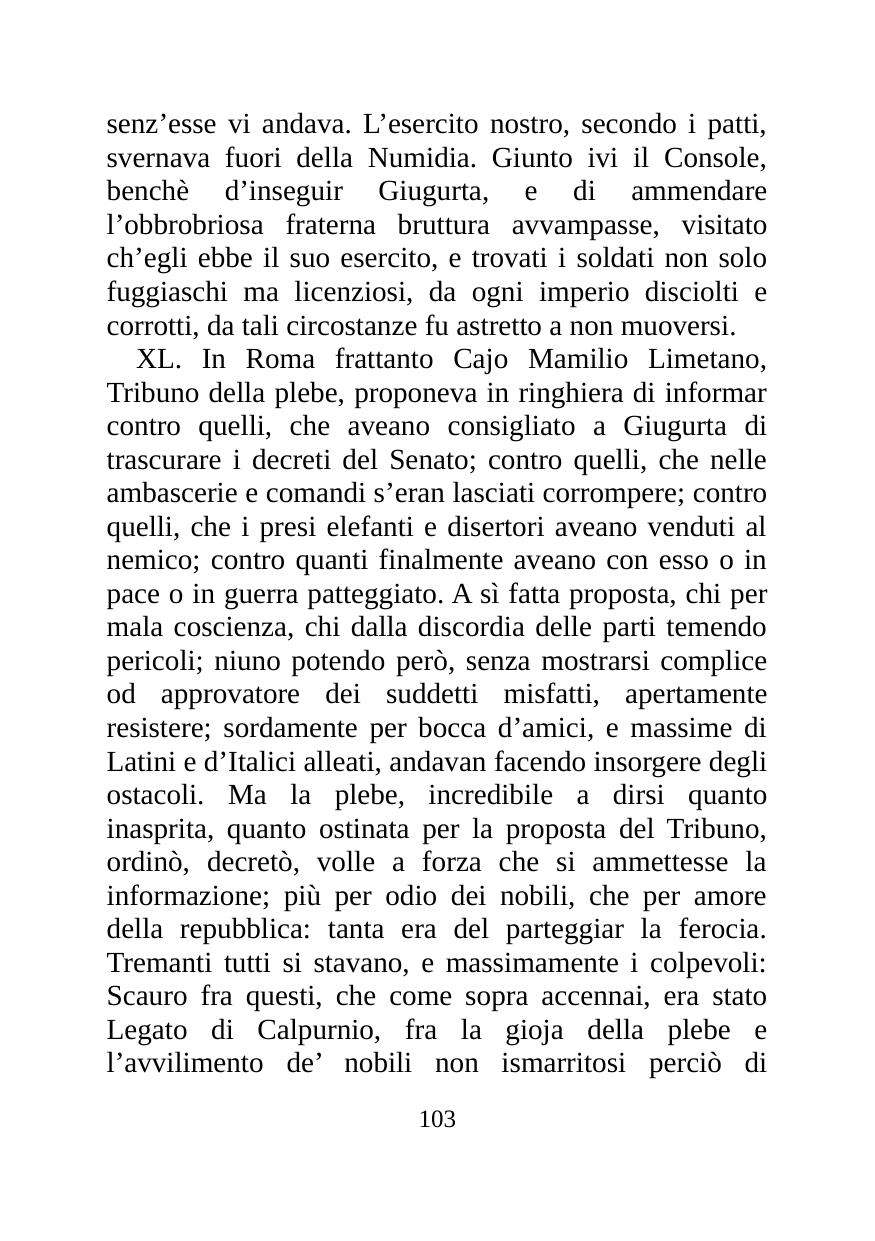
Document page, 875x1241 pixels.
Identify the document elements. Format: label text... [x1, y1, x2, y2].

text senz’esse vi andava. L’esercito nostro, secondo i patti, svernava fuori della Numidia. Giunto ivi il Console, benchè d’inseguir Giugurta, e di ammendare l’obbrobriosa fraterna bruttura avvampasse, visitato ch’egli ebbe il suo esercito, e trovati i soldati non solo fuggiaschi ma licenziosi, da ogni imperio disciolti e corrotti, da tali circostanze fu astretto a non muoversi. [106, 106, 768, 341]
text XL. In Roma frattanto Cajo Mamilio Limetano, Tribuno della plebe, proponeva in ringhiera di informar contro quelli, che aveano consigliato a Giugurta di trascurare i decreti del Senato; contro quelli, che nelle ambascerie e comandi s’eran lasciati corrompere; contro quelli, che i presi elefanti e disertori aveano venduti al nemico; contro quanti finalmente aveano con esso o in pace o in guerra patteggiato. A sì fatta proposta, chi per mala coscienza, chi dalla discordia delle parti temendo pericoli; niuno potendo però, senza mostrarsi complice od approvatore dei suddetti misfatti, apertamente resistere; sordamente per bocca d’amici, e massime di Latini e d’Italici alleati, andavan facendo insorgere degli ostacoli. Ma la plebe, incredibile a dirsi quanto inasprita, quanto ostinata per la proposta del Tribuno, ordinò, decretò, volle a forza che si ammettesse la informazione; più per odio dei nobili, che per amore della repubblica: tanta era del parteggiar la ferocia. Tremanti tutti si stavano, e massimamente i colpevoli: Scauro fra questi, che come sopra accennai, era stato Legato di Calpurnio, fra la gioja della plebe e l’avvilimento de’ nobili non ismarritosi perciò di [106, 341, 768, 1079]
